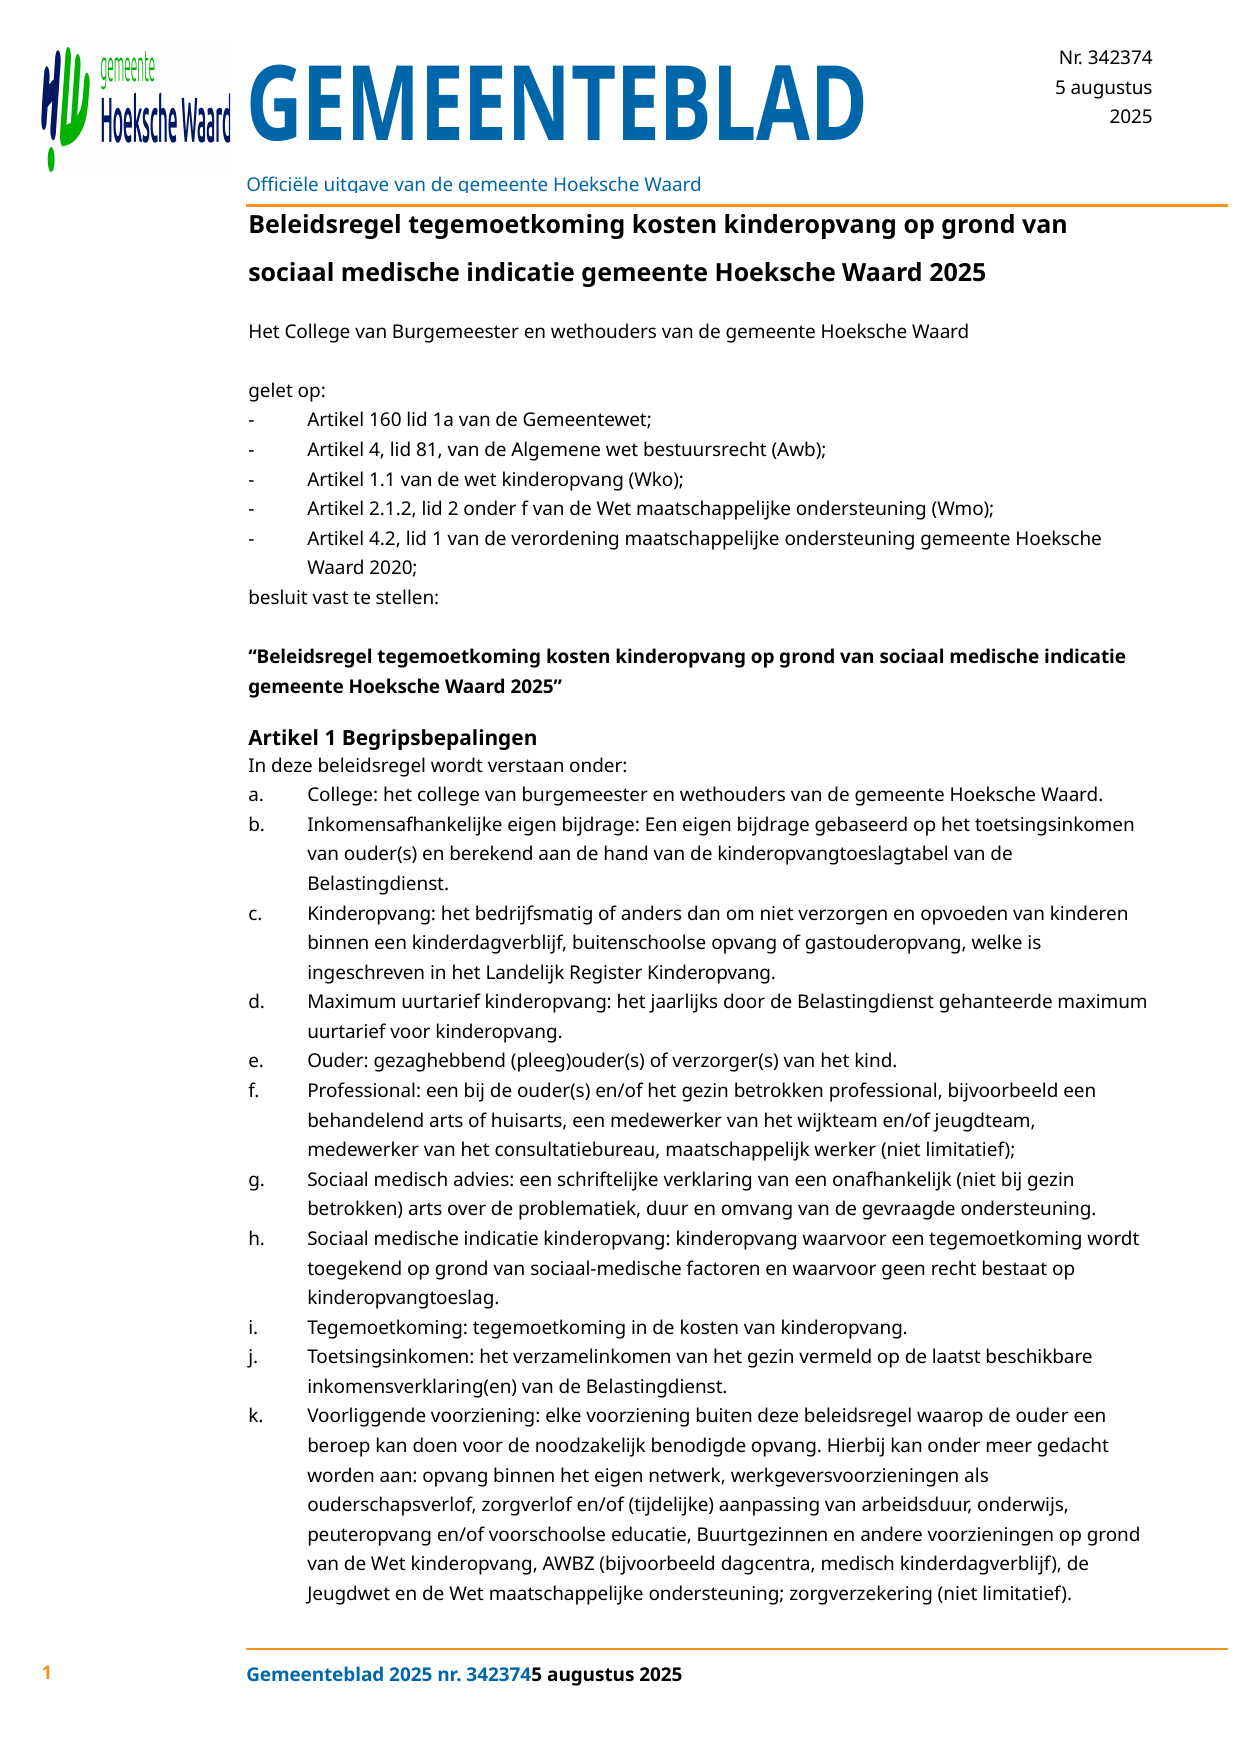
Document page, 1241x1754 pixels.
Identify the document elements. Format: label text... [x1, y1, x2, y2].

list Kinderopvang: het bedrijfsmatig of anders dan om niet verzorgen en opvoeden van kinderen binnen een kinderdagverblijf, buitenschoolse opvang of gastouderopvang, welke is ingeschreven in het Landelijk Register Kinderopvang. [248, 900, 1152, 984]
list Sociaal medische indicatie kinderopvang: kinderopvang waarvoor een tegemoetkoming wordt toegekend op grond van sociaal-medische factoren en waarvoor geen recht bestaat op kinderopvangtoeslag. [248, 1225, 1152, 1310]
list Professional: een bij de ouder(s) en/of het gezin betrokken professional, bijvoorbeeld een behandelend arts of huisarts, een medewerker van het wijkteam en/of jeugdteam, medewerker van het consultatiebureau, maatschappelijk werker (niet limitatief); [248, 1077, 1152, 1162]
list Toetsingsinkomen: het verzamelinkomen van het gezin vermeld op de laatst beschikbare inkomensverklaring(en) van de Belastingdienst. [248, 1343, 1152, 1399]
list Tegemoetkoming: tegemoetkoming in de kosten van kinderopvang. [248, 1314, 1152, 1339]
list Inkomensafhankelijke eigen bijdrage: Een eigen bijdrage gebaseerd op het toetsingsinkomen van ouder(s) en berekend aan de hand van de kinderopvangtoeslagtabel van de Belastingdienst. [248, 811, 1152, 896]
list Artikel 160 lid 1a van de Gemeentewet; [248, 407, 1152, 432]
list Ouder: gezaghebbend (pleeg)ouder(s) of verzorger(s) van het kind. [248, 1048, 1152, 1073]
text gelet op: [248, 377, 1152, 403]
list Artikel 2.1.2, lid 2 onder f van de Wet maatschappelijke ondersteuning (Wmo); [248, 495, 1152, 521]
list Artikel 4, lid 81, van de Algemene wet bestuursrecht (Awb); [248, 436, 1152, 462]
list College: het college van burgemeester en wethouders van de gemeente Hoeksche Waard. [248, 781, 1152, 807]
picture [41, 47, 231, 172]
list Sociaal medisch advies: een schriftelijke verklaring van een onafhankelijk (niet bij gezin betrokken) arts over de problematiek, duur en omvang van de gevraagde ondersteuning. [248, 1166, 1152, 1221]
list Artikel 4.2, lid 1 van de verordening maatschappelijke ondersteuning gemeente Hoeksche Waard 2020; [248, 525, 1152, 580]
text Beleidsregel tegemoetkoming kosten kinderopvang op grond van sociaal medische indicatie gemeente Hoeksche Waard 2025 [248, 207, 1152, 288]
text Het College van Burgemeester en wethouders van de gemeente Hoeksche Waard [248, 318, 1152, 344]
list Maximum uurtarief kinderopvang: het jaarlijks door de Belastingdienst gehanteerde maximum uurtarief voor kinderopvang. [248, 988, 1152, 1044]
text In deze beleidsregel wordt verstaan onder: [248, 752, 1152, 777]
list Voorliggende voorziening: elke voorziening buiten deze beleidsregel waarop de ouder een beroep kan doen voor de noodzakelijk benodigde opvang. Hierbij kan onder meer gedacht worden aan: opvang binnen het eigen netwerk, werkgeversvoorzieningen als ouderschapsverlof, zorgverlof en/of (tijdelijke) aanpassing van arbeidsduur, onderwijs, peuteropvang en/of voorschoolse educatie, Buurtgezinnen en andere voorzieningen op grond van de Wet kinderopvang, AWBZ (bijvoorbeeld dagcentra, medisch kinderdagverblijf), de Jeugdwet en de Wet maatschappelijke ondersteuning; zorgverzekering (niet limitatief). [248, 1403, 1152, 1606]
text “Beleidsregel tegemoetkoming kosten kinderopvang op grond van sociaal medische indicatie gemeente Hoeksche Waard 2025” [248, 643, 1152, 699]
text Artikel 1 Begripsbepalingen [248, 723, 1152, 752]
list Artikel 1.1 van de wet kinderopvang (Wko); [248, 466, 1152, 492]
text besluit vast te stellen: [248, 584, 1152, 610]
